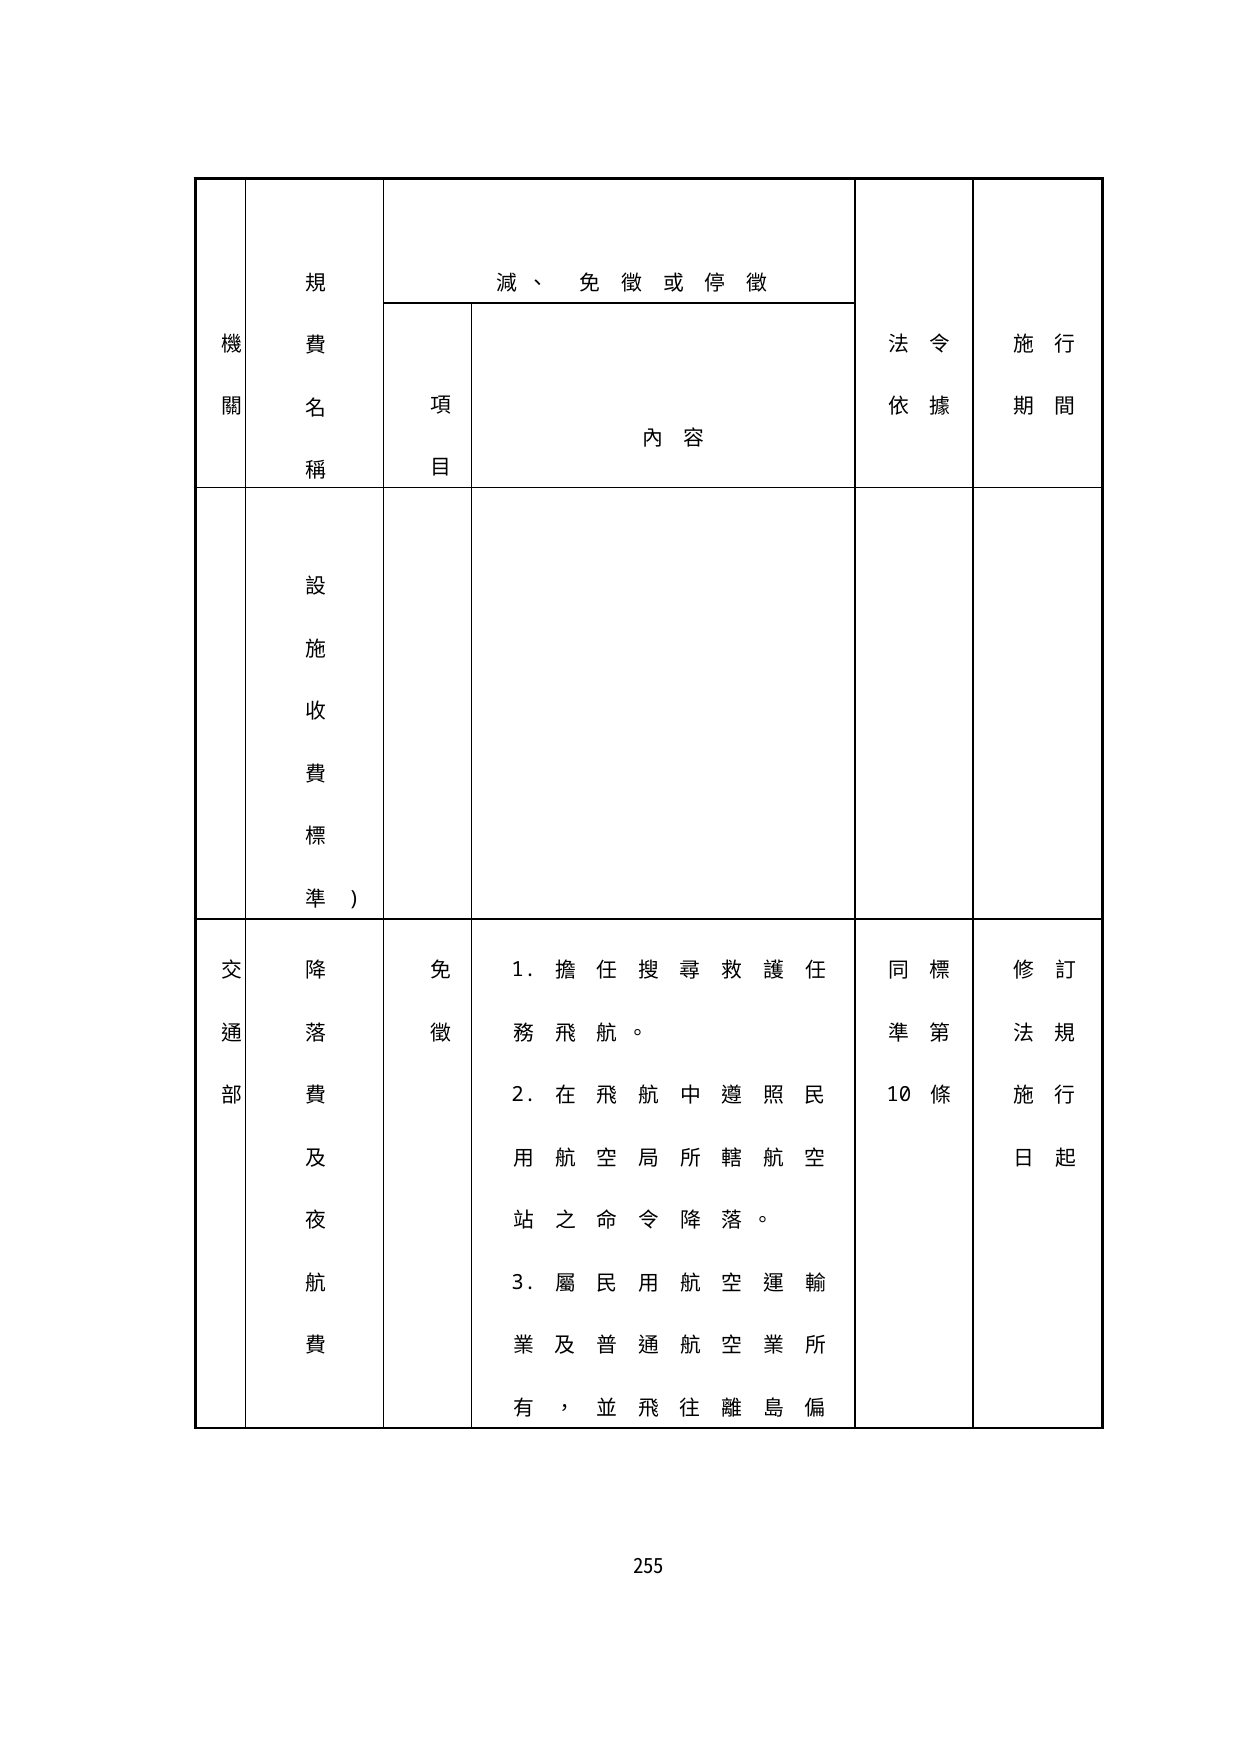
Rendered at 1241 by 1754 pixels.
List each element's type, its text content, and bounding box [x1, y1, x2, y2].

table_cell 修訂法規施行日起 [974, 920, 1101, 1427]
table_cell [974, 488, 1101, 918]
table_cell 交通部 [197, 920, 245, 1427]
table_header 施行期間 [974, 180, 1101, 487]
table_cell 項目 [384, 304, 471, 487]
table_cell 內容 [472, 304, 854, 487]
table_cell [197, 488, 245, 918]
table_cell [384, 488, 471, 918]
table_header 規費名稱 [246, 180, 383, 487]
table_cell [472, 488, 854, 918]
table_header 機關 [197, 180, 245, 487]
table_header 法令依據 [856, 180, 972, 487]
table_cell 降落費及夜航費 [246, 920, 383, 1427]
table_cell [856, 488, 972, 918]
table_cell 1.擔任搜尋救護任務飛航。 2.在飛航中遵照民用航空局所轄航空站之命令降落。 3.屬民用航空運輸業及普通航空業所有，並飛往離島偏 [472, 920, 854, 1427]
table_cell 設施收費標準) [246, 488, 383, 918]
table_header 減、免徵或停徵 [384, 180, 854, 302]
table_cell 同標準第10條 [856, 920, 972, 1427]
table_cell 免徵 [384, 920, 471, 1427]
